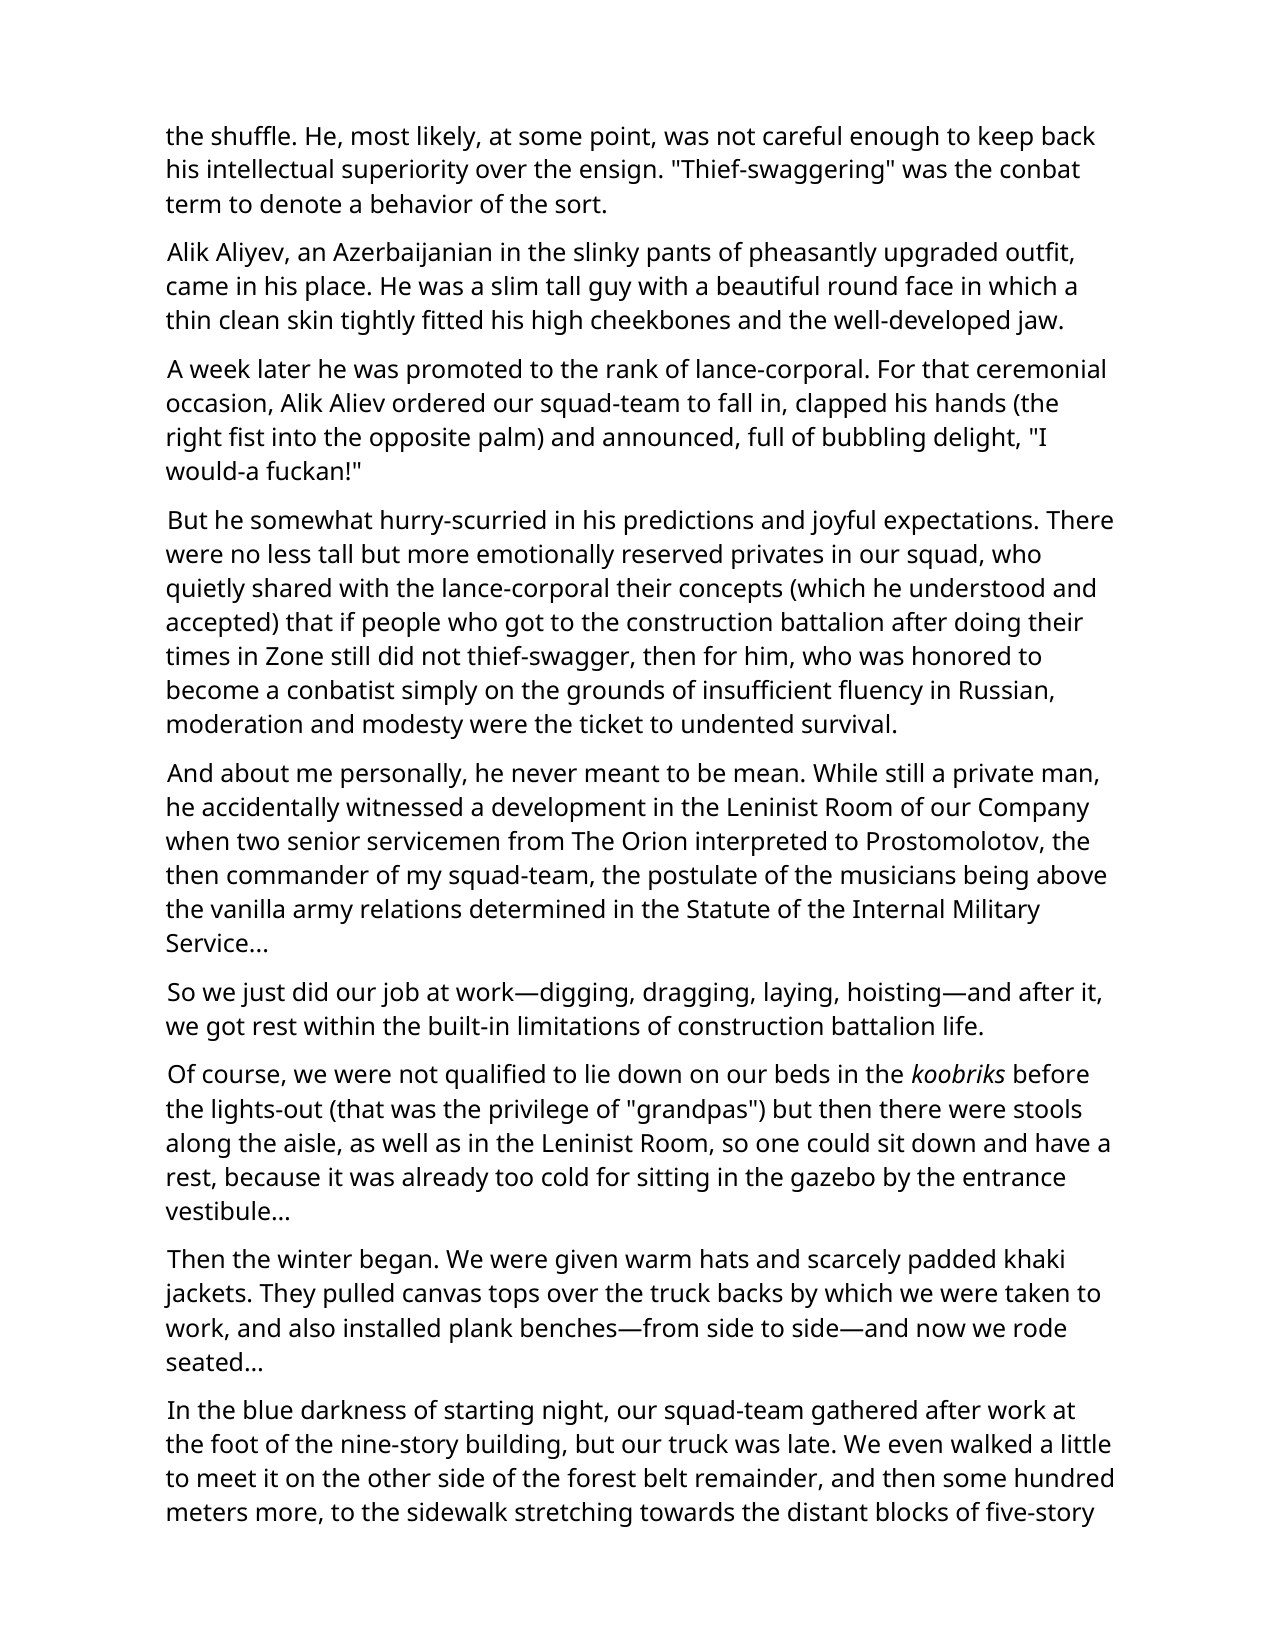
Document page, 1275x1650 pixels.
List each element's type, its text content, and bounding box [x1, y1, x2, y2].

text But he somewhat hurry-scurried in his predictions and joyful expectations. There were no less tall but more emotionally reserved privates in our squad, who quietly shared with the lance-corporal their concepts (which he understood and accepted) that if people who got to the construction battalion after doing their times in Zone still did not thief-swagger, then for him, who was honored to become a conbatist simply on the grounds of insufficient fluency in Russian, moderation and modesty were the ticket to undented survival. [165, 502, 1118, 741]
text Then the winter began. We were given warm hats and scarcely padded khaki jackets. They pulled canvas tops over the truck backs by which we were taken to work, and also installed plank benches—from side to side—and now we rode seated… [165, 1242, 1118, 1378]
text So we just did our job at work—digging, dragging, laying, hoisting—and after it, we got rest within the built-in limitations of construction battalion life. [165, 974, 1118, 1043]
text A week later he was promoted to the rank of lance-corporal. For that ceremonial occasion, Alik Aliev ordered our squad-team to fall in, clapped his hands (the right fist into the opposite palm) and announced, full of bubbling delight, "I would-a fuckan!" [165, 352, 1118, 488]
text Of course, we were not qualified to lie down on our beds in the koobriks before the lights-out (that was the privilege of "grandpas") but then there were stools along the aisle, as well as in the Leninist Room, so one could sit down and have a rest, because it was already too cold for sitting in the gazebo by the entrance vestibule… [165, 1057, 1118, 1227]
text the shuffle. He, most likely, at some point, was not careful enough to keep back his intellectual superiority over the ensign. "Thief-swaggering" was the conbat term to denote a behavior of the sort. [165, 118, 1118, 220]
text In the blue darkness of starting night, our squad-team gathered after work at the foot of the nine-story building, but our truck was late. We even walked a little to meet it on the other side of the forest belt remainder, and then some hundred meters more, to the sidewalk stretching towards the distant blocks of five-story [165, 1393, 1118, 1529]
text And about me personally, he never meant to be mean. While still a private man, he accidentally witnessed a development in the Leninist Room of our Company when two senior servicemen from The Orion interpreted to Prostomolotov, the then commander of my squad-team, the postulate of the musicians being above the vanilla army relations determined in the Statute of the Internal Military Service... [165, 756, 1118, 960]
text Alik Aliyev, an Azerbaijanian in the slinky pants of pheasantly upgraded outfit, came in his place. He was a slim tall guy with a beautiful round face in which a thin clean skin tightly fitted his high cheekbones and the well-developed jaw. [165, 235, 1118, 337]
